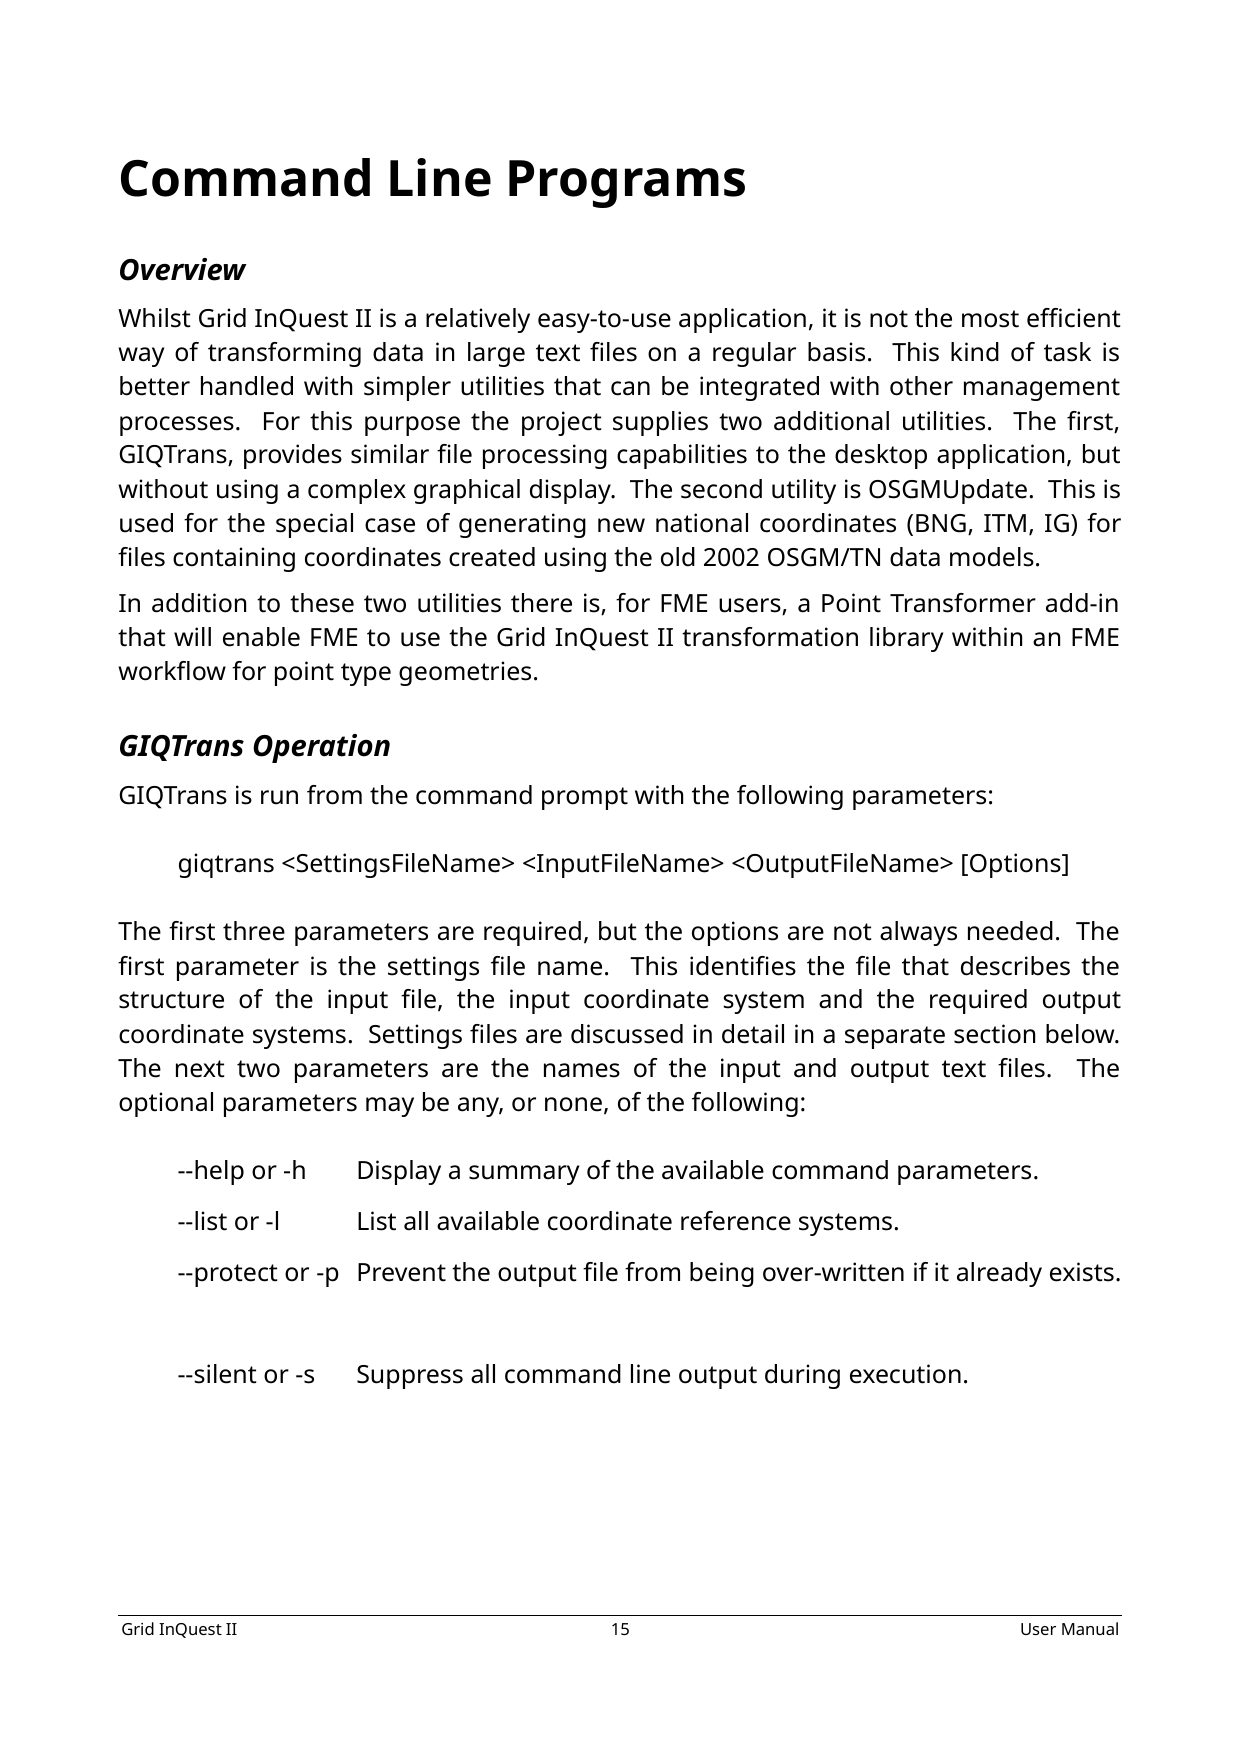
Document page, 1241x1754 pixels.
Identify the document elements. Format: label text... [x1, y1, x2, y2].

text The first three parameters are required, but the options are not always needed. The first parameter is the settings file name. This identifies the file that describes the structure of the input file, the input coordinate system and the required output coordinate systems. Settings files are discussed in detail in a separate section below. The next two parameters are the names of the input and output text files. The optional parameters may be any, or none, of the following: [118, 880, 1122, 1118]
subtitle Overview [118, 249, 1122, 288]
text In addition to these two utilities there is, for FME users, a Point Transformer add-in that will enable FME to use the Grid InQuest II transformation library within an FME workflow for point type geometries. [118, 586, 1122, 688]
text giqtrans <SettingsFileName> <InputFileName> <OutputFileName> [Options] [177, 812, 1122, 880]
text Whilst Grid InQuest II is a relatively easy-to-use application, it is not the most efficient way of transforming data in large text files on a regular basis. This kind of task is better handled with simpler utilities that can be integrated with other management processes. For this purpose the project supplies two additional utilities. The first, GIQTrans, provides similar file processing capabilities to the desktop application, but without using a complex graphical display. The second utility is OSGMUpdate. This is used for the special case of generating new national coordinates (BNG, ITM, IG) for files containing coordinates created using the old 2002 OSGM/TN data models. [118, 301, 1122, 573]
text GIQTrans is run from the command prompt with the following parameters: [118, 778, 1122, 812]
subtitle GIQTrans Operation [118, 726, 1122, 765]
subtitle Command Line Programs [118, 143, 1122, 211]
text --help or -h Display a summary of the available command parameters. --list or -l List all available coordinate reference systems. --protect or -p Prevent the output file from being over-written if it already exists. --silent or -s Suppress all command line output during execution. [177, 1118, 1122, 1391]
